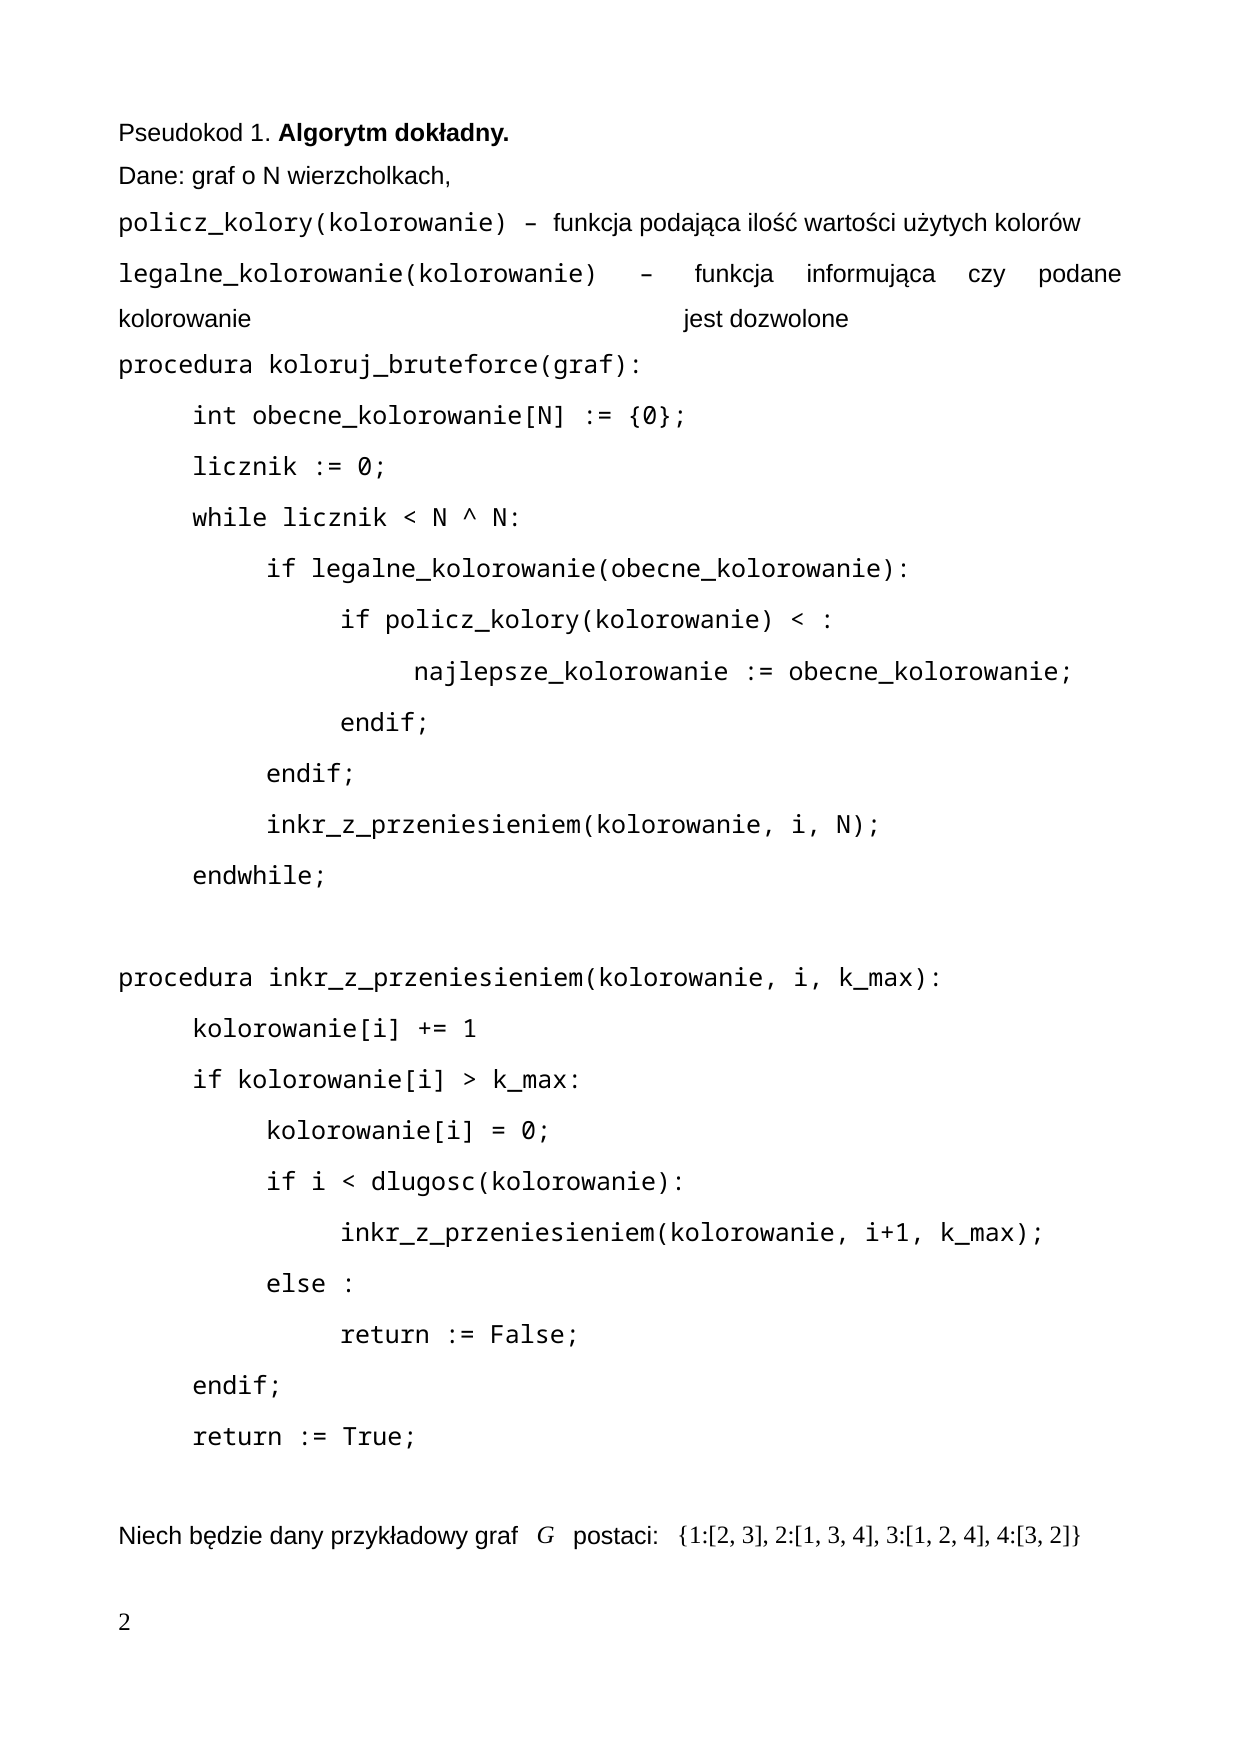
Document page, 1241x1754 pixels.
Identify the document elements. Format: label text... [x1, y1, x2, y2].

text procedura koloruj_bruteforce(graf): [118, 347, 1122, 381]
text endif; [118, 704, 1122, 738]
text inkr_z_przeniesieniem(kolorowanie, i+1, k_max); [118, 1215, 1122, 1249]
text while licznik < N ^ N: [118, 500, 1122, 534]
text legalne_kolorowanie(kolorowanie) – funkcja informująca czy podane kolorowanie jest dozwolone [118, 255, 1122, 333]
text kolorowanie[i] += 1 [118, 1011, 1122, 1044]
text Pseudokod 1. Algorytm dokładny. [118, 118, 1122, 147]
text najlepsze_kolorowanie := obecne_kolorowanie; [118, 653, 1122, 687]
text endwhile; [118, 857, 1122, 891]
text Niech będzie dany przykładowy grafpostaci: [118, 1521, 1122, 1550]
text return := False; [118, 1317, 1122, 1351]
text endif; [118, 1368, 1122, 1402]
text else : [118, 1266, 1122, 1300]
text if kolorowanie[i] > k_max: [118, 1062, 1122, 1096]
text inkr_z_przeniesieniem(kolorowanie, i, N); [118, 806, 1122, 840]
text kolorowanie[i] = 0; [118, 1113, 1122, 1147]
text procedura inkr_z_przeniesieniem(kolorowanie, i, k_max): [118, 959, 1122, 993]
text if i < dlugosc(kolorowanie): [118, 1164, 1122, 1198]
text Dane: graf o N wierzcholkach, [118, 161, 1122, 190]
text return := True; [118, 1419, 1122, 1453]
text if legalne_kolorowanie(obecne_kolorowanie): [118, 551, 1122, 585]
text endif; [118, 755, 1122, 789]
text int obecne_kolorowanie[N] := {0}; [118, 398, 1122, 432]
text licznik := 0; [118, 449, 1122, 483]
text policz_kolory(kolorowanie) – funkcja podająca ilość wartości użytych kolorów [118, 204, 1122, 238]
text if policz_kolory(kolorowanie) < : [118, 602, 1122, 636]
